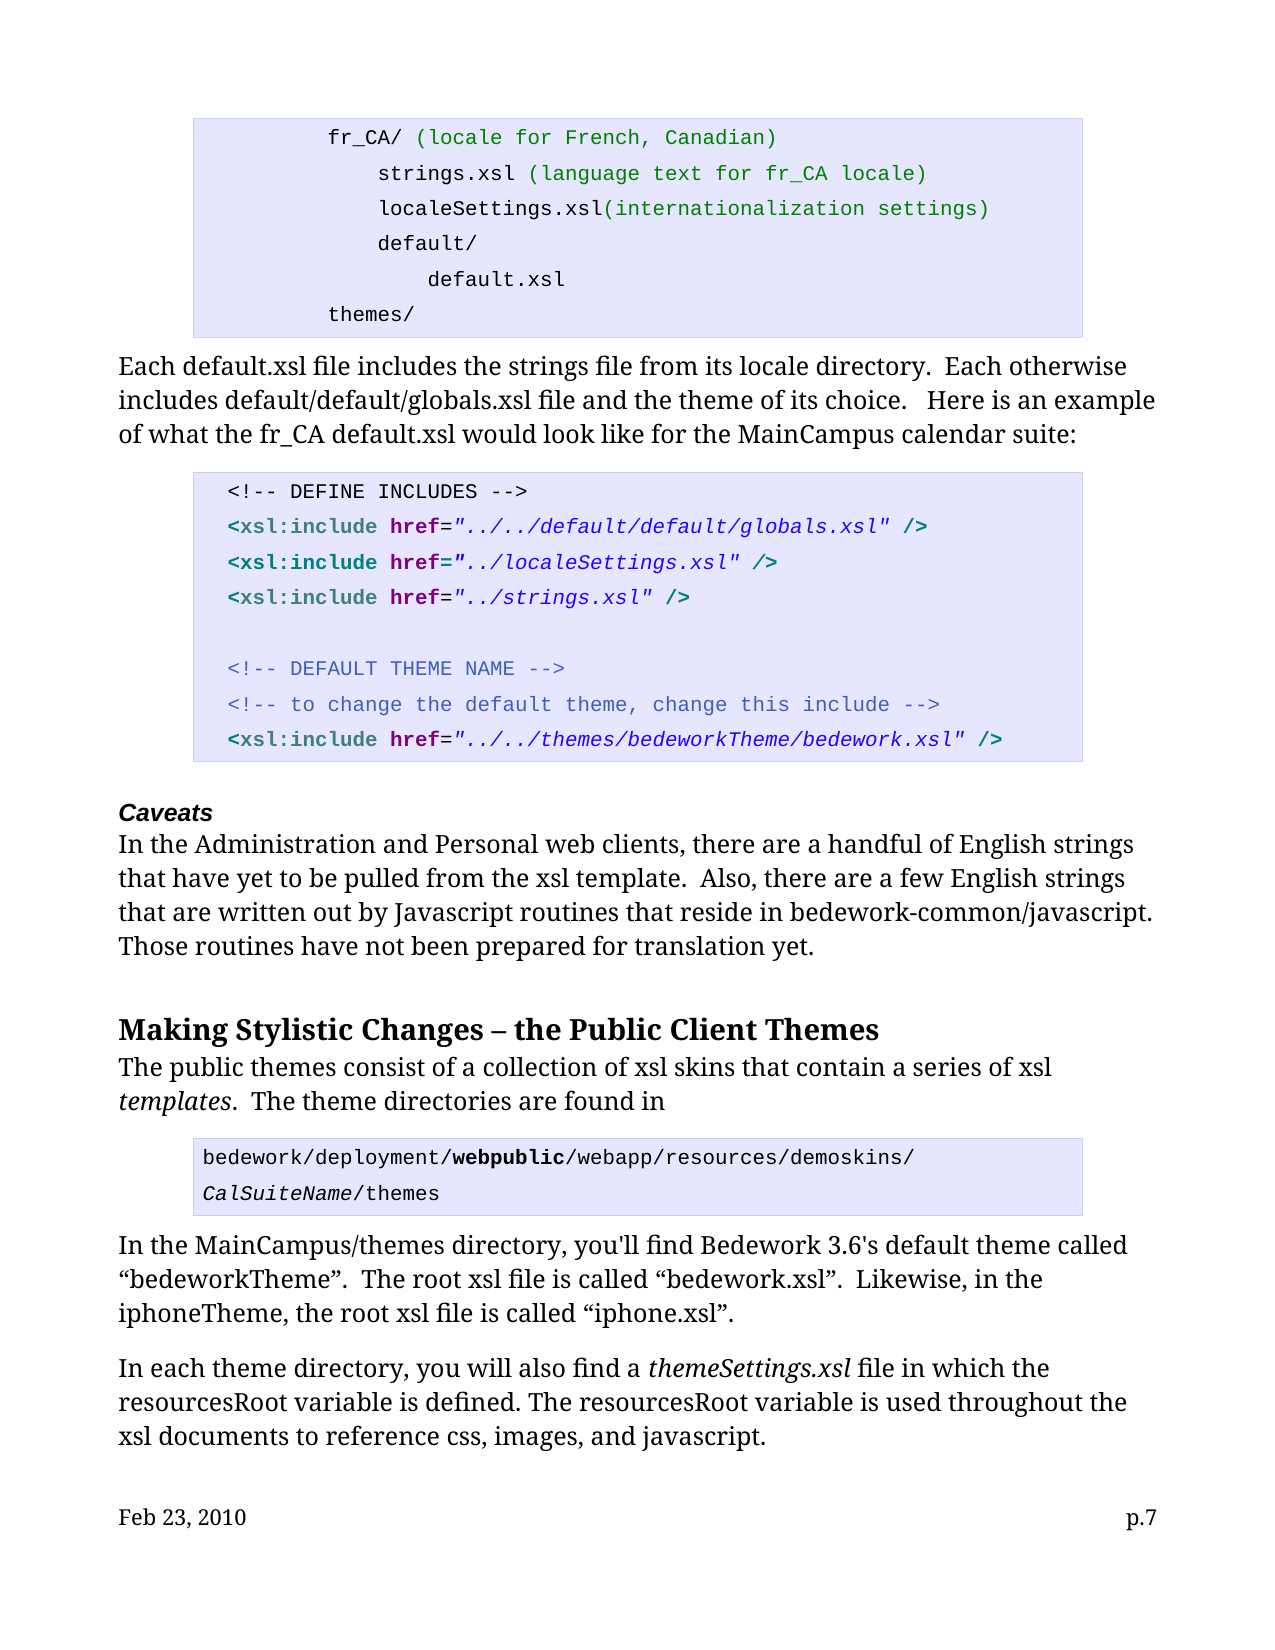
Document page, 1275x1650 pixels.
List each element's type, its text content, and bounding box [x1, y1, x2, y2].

subtitle Caveats [118, 799, 1157, 827]
text <!-- DEFAULT THEME NAME --> [194, 649, 1082, 682]
text Each default.xsl file includes the strings file from its locale directory. Each otherwise includes default/default/globals.xsl file and the theme of its choice. Here is an example of what the fr_CA default.xsl would look like for the MainCampus calendar suite: [118, 349, 1157, 451]
text In the Administration and Personal web clients, there are a handful of English strings that have yet to be pulled from the xsl template. Also, there are a few English strings that are written out by Javascript routines that reside in bedework-common/javascript. Those routines have not been prepared for translation yet. [118, 827, 1157, 963]
text fr_CA/ (locale for French, Canadian) [194, 119, 1082, 151]
text bedework/deployment/webpublic/webapp/resources/demoskins/CalSuiteName/themes [194, 1139, 1082, 1215]
text default/ [194, 224, 1082, 257]
text themes/ [194, 295, 1082, 337]
text The public themes consist of a collection of xsl skins that contain a series of xsl templates. The theme directories are found in [118, 1049, 1157, 1117]
text strings.xsl (language text for fr_CA locale) [194, 153, 1082, 186]
text <xsl:include href="../strings.xsl" /> [194, 578, 1082, 611]
text <xsl:include href="../../default/default/globals.xsl" /> [194, 507, 1082, 540]
subtitle Making Stylistic Changes – the Public Client Themes [118, 1009, 1157, 1049]
text localeSettings.xsl(internationalization settings) [194, 189, 1082, 222]
text In the MainCampus/themes directory, you'll find Bedework 3.6's default theme called “bedeworkTheme”. The root xsl file is called “bedework.xsl”. Likewise, in the iphoneTheme, the root xsl file is called “iphone.xsl”. [118, 1227, 1157, 1329]
text <!-- DEFINE INCLUDES --> [194, 473, 1082, 505]
text <xsl:include href="../localeSettings.xsl" /> [194, 543, 1082, 576]
text In each theme directory, you will also find a themeSettings.xsl file in which the resourcesRoot variable is defined. The resourcesRoot variable is used throughout the xsl documents to reference css, images, and javascript. [118, 1351, 1157, 1453]
text <xsl:include href="../../themes/bedeworkTheme/bedework.xsl" /> [194, 720, 1082, 761]
text default.xsl [194, 260, 1082, 292]
text <!-- to change the default theme, change this include --> [194, 684, 1082, 717]
